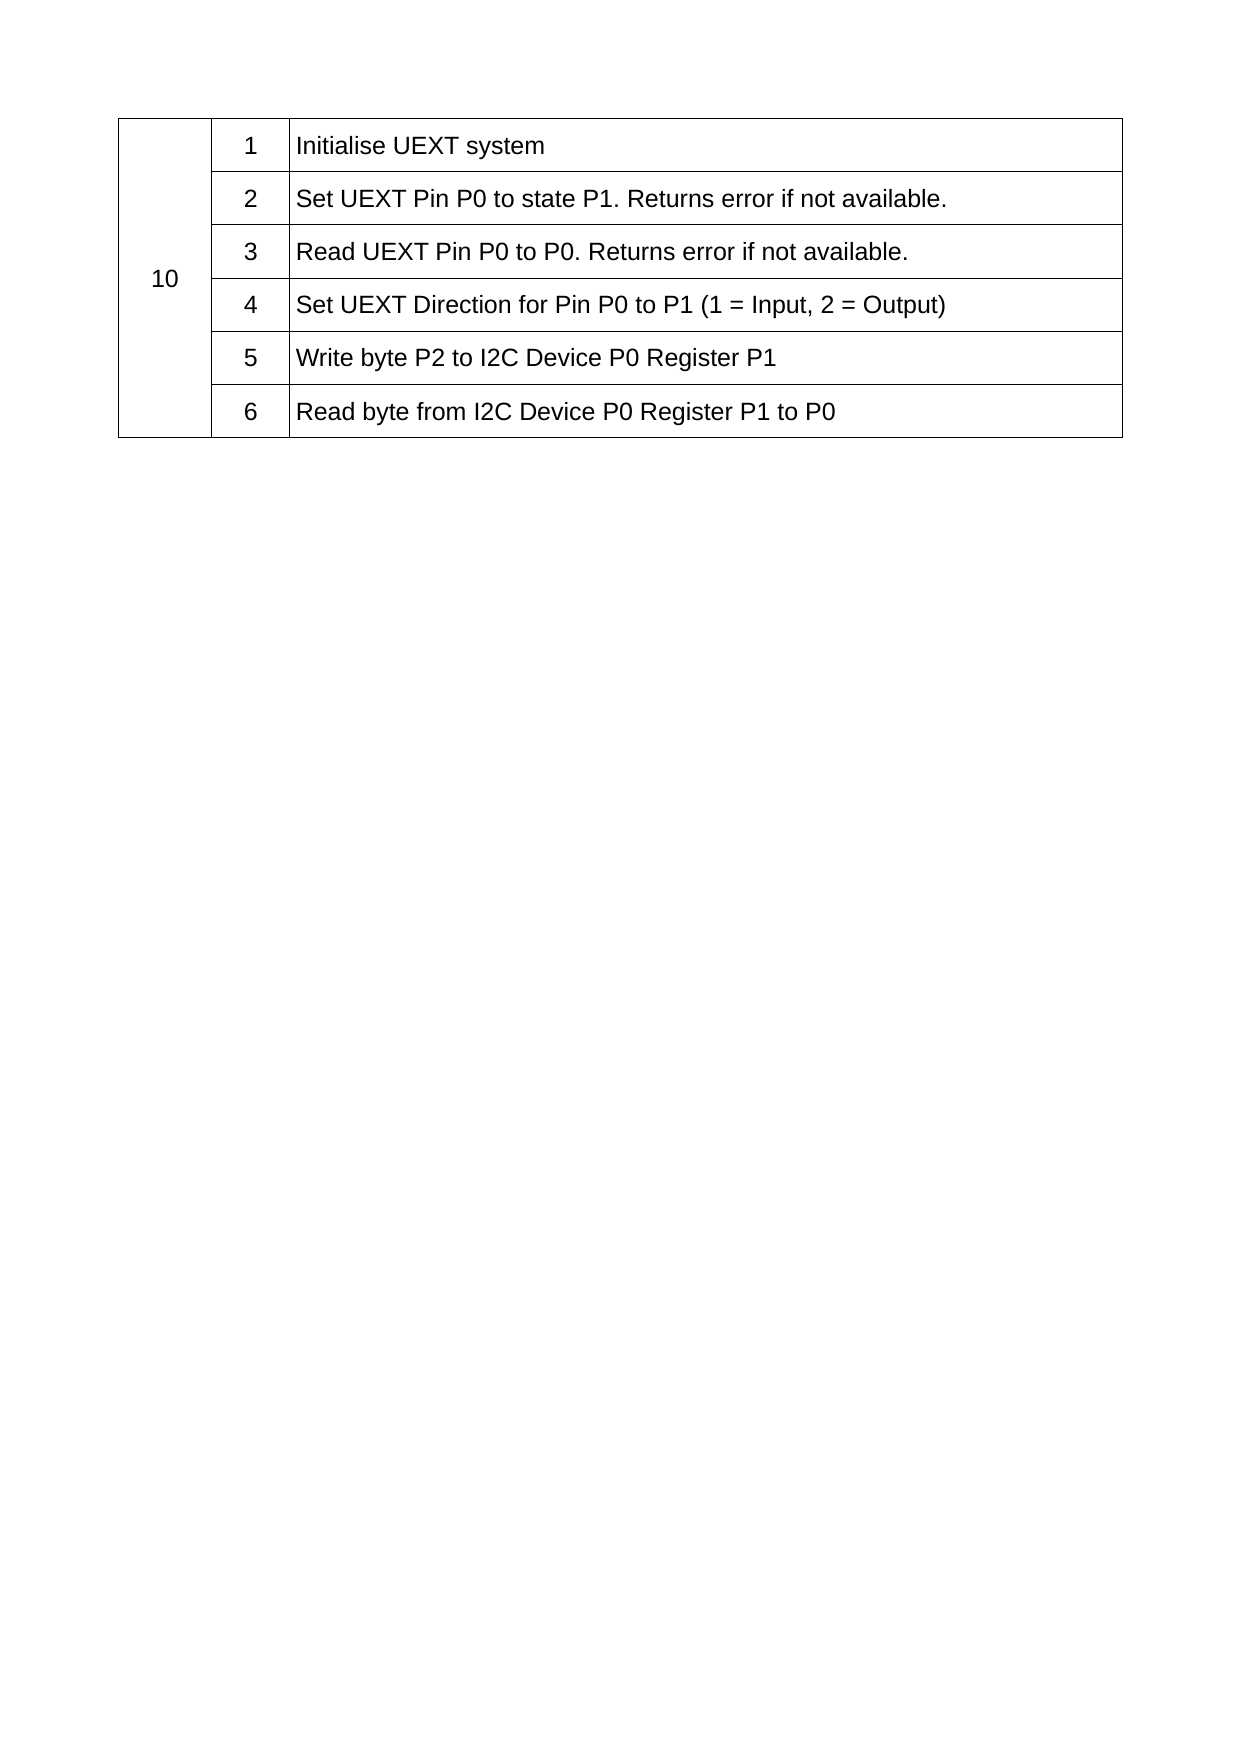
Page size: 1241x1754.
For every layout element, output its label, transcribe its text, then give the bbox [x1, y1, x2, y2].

table_cell 5 [212, 332, 289, 384]
table_cell 3 [212, 225, 289, 277]
table_cell Set UEXT Pin P0 to state P1. Returns error if not available. [290, 172, 1122, 224]
table_cell Set UEXT Direction for Pin P0 to P1 (1 = Input, 2 = Output) [290, 279, 1122, 331]
table_cell Read UEXT Pin P0 to P0. Returns error if not available. [290, 225, 1122, 277]
table_cell 1 [212, 119, 289, 171]
table_cell 2 [212, 172, 289, 224]
table_cell 4 [212, 279, 289, 331]
table_cell 10 [119, 119, 211, 437]
table_cell Initialise UEXT system [290, 119, 1122, 171]
table_cell Read byte from I2C Device P0 Register P1 to P0 [290, 385, 1122, 437]
table_cell Write byte P2 to I2C Device P0 Register P1 [290, 332, 1122, 384]
table_cell 6 [212, 385, 289, 437]
